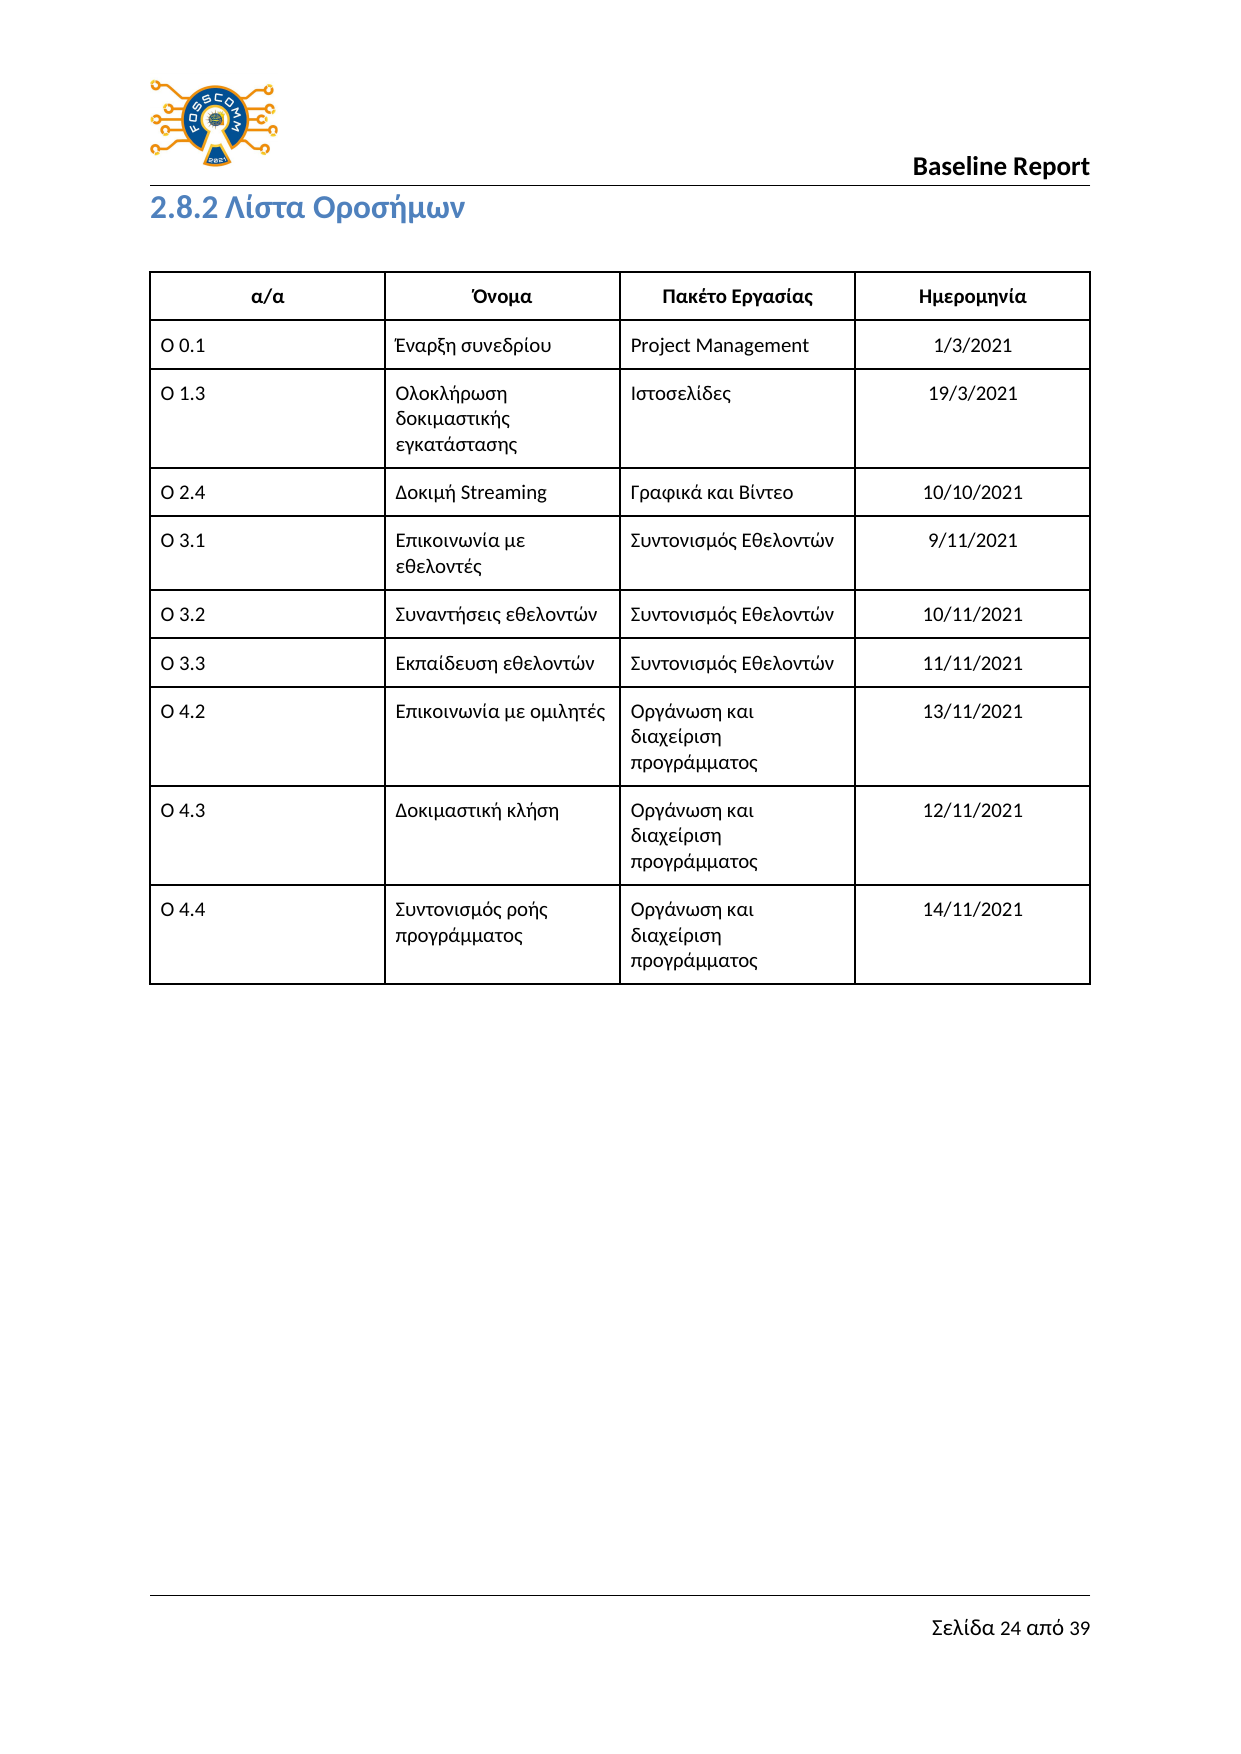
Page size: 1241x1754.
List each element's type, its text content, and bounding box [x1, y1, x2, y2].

table_cell Δοκιμαστική κλήση [386, 787, 619, 884]
table_cell Συντονισμός ροής προγράμματος [386, 886, 619, 983]
table_cell Γραφικά και Βίντεο [621, 469, 854, 515]
table_cell Επικοινωνία με εθελοντές [386, 517, 619, 589]
table_cell Συντονισμός Εθελοντών [621, 517, 854, 589]
table_cell Συντονισμός Εθελοντών [621, 639, 854, 686]
table_cell 19/3/2021 [856, 370, 1089, 467]
table_cell Ο 3.1 [151, 517, 384, 589]
table_cell Οργάνωση και διαχείριση προγράμματος [621, 787, 854, 884]
table_header α/α [151, 273, 384, 319]
table_cell Ο 4.3 [151, 787, 384, 884]
table_cell Ο 2.4 [151, 469, 384, 515]
table_cell Οργάνωση και διαχείριση προγράμματος [621, 886, 854, 983]
table_cell Ο 3.2 [151, 591, 384, 637]
table_cell Συναντήσεις εθελοντών [386, 591, 619, 637]
table_cell 13/11/2021 [856, 688, 1089, 785]
table_cell 14/11/2021 [856, 886, 1089, 983]
table_cell Δοκιμή Streaming [386, 469, 619, 515]
table_cell Εκπαίδευση εθελοντών [386, 639, 619, 686]
table_cell Project Management [621, 321, 854, 368]
table_cell 9/11/2021 [856, 517, 1089, 589]
table_cell Ο 1.3 [151, 370, 384, 467]
table_header Ημερομηνία [856, 273, 1089, 319]
table_cell Επικοινωνία με ομιλητές [386, 688, 619, 785]
table_header Πακέτο Εργασίας [621, 273, 854, 319]
table_cell 12/11/2021 [856, 787, 1089, 884]
table_cell O 0.1 [151, 321, 384, 368]
table_cell Ο 3.3 [151, 639, 384, 686]
table_header Όνομα [386, 273, 619, 319]
table_cell Οργάνωση και διαχείριση προγράμματος [621, 688, 854, 785]
table_cell 1/3/2021 [856, 321, 1089, 368]
table_cell Ο 4.4 [151, 886, 384, 983]
table_cell 11/11/2021 [856, 639, 1089, 686]
table_cell 10/11/2021 [856, 591, 1089, 637]
table_cell Ολοκλήρωση δοκιμαστικής εγκατάστασης [386, 370, 619, 467]
picture [150, 73, 278, 176]
table_cell Έναρξη συνεδρίου [386, 321, 619, 368]
table_cell Ιστοσελίδες [621, 370, 854, 467]
table_cell Συντονισμός Εθελοντών [621, 591, 854, 637]
subtitle Λίστα Οροσήμων [150, 186, 1090, 227]
table_cell 10/10/2021 [856, 469, 1089, 515]
table_cell Ο 4.2 [151, 688, 384, 785]
